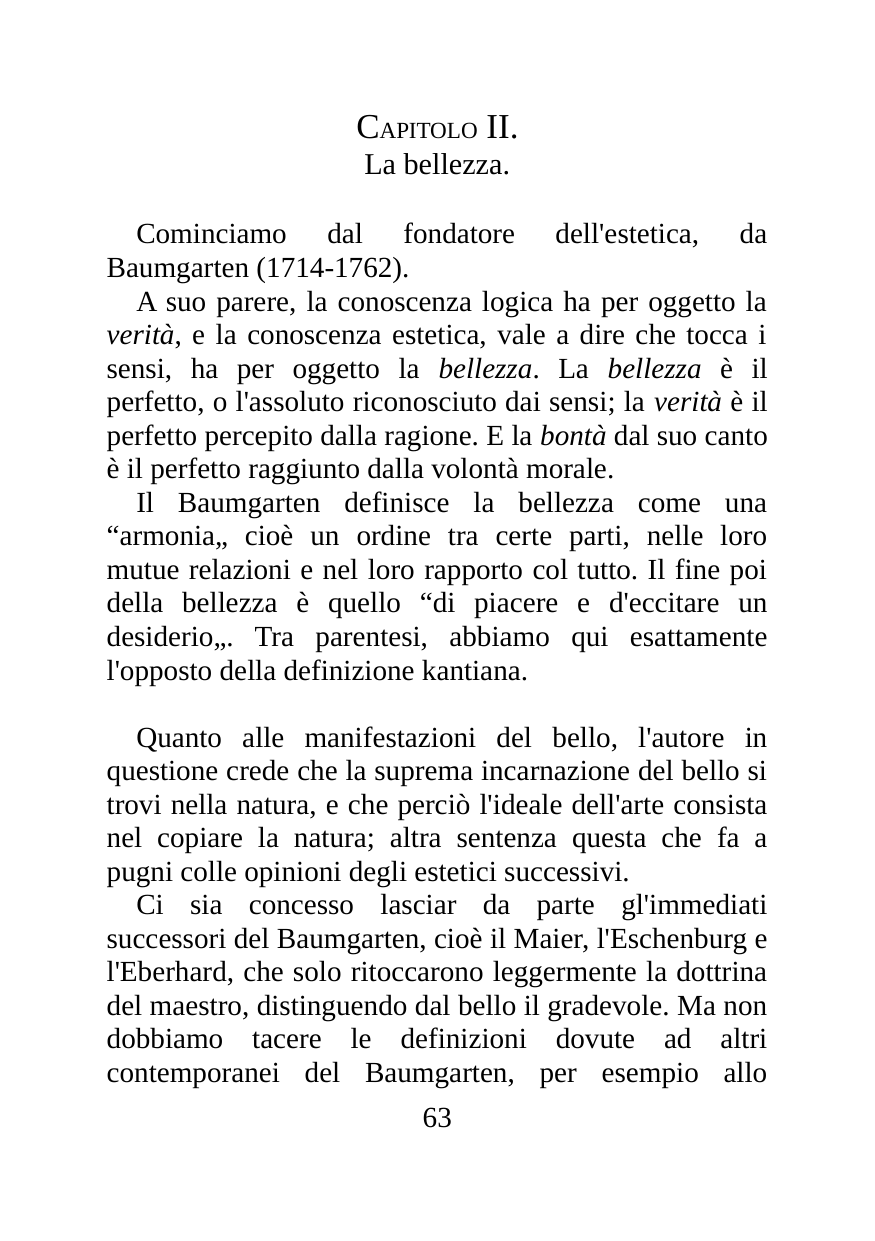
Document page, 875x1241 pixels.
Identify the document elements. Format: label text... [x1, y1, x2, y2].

text Quanto alle manifestazioni del bello, l'autore in questione crede che la suprema incarnazione del bello si trovi nella natura, e che perciò l'ideale dell'arte consista nel copiare la natura; altra sentenza questa che fa a pugni colle opinioni degli estetici successivi. [106, 720, 768, 887]
subtitle Capitolo II. La bellezza. [106, 106, 768, 181]
text A suo parere, la conoscenza logica ha per oggetto la verità, e la conoscenza estetica, vale a dire che tocca i sensi, ha per oggetto la bellezza. La bellezza è il perfetto, o l'assoluto riconosciuto dai sensi; la verità è il perfetto percepito dalla ragione. E la bontà dal suo canto è il perfetto raggiunto dalla volontà morale. [106, 284, 768, 485]
text Il Baumgarten definisce la bellezza come una “armonia„ cioè un ordine tra certe parti, nelle loro mutue relazioni e nel loro rapporto col tutto. Il fine poi della bellezza è quello “di piacere e d'eccitare un desiderio„. Tra parentesi, abbiamo qui esattamente l'opposto della definizione kantiana. [106, 485, 768, 686]
text Cominciamo dal fondatore dell'estetica, da Baumgarten (1714-1762). [106, 217, 768, 284]
text Ci sia concesso lasciar da parte gl'immediati successori del Baumgarten, cioè il Maier, l'Eschenburg e l'Eberhard, che solo ritoccarono leggermente la dottrina del maestro, distinguendo dal bello il gradevole. Ma non dobbiamo tacere le definizioni dovute ad altri contemporanei del Baumgarten, per esempio allo [106, 887, 768, 1089]
